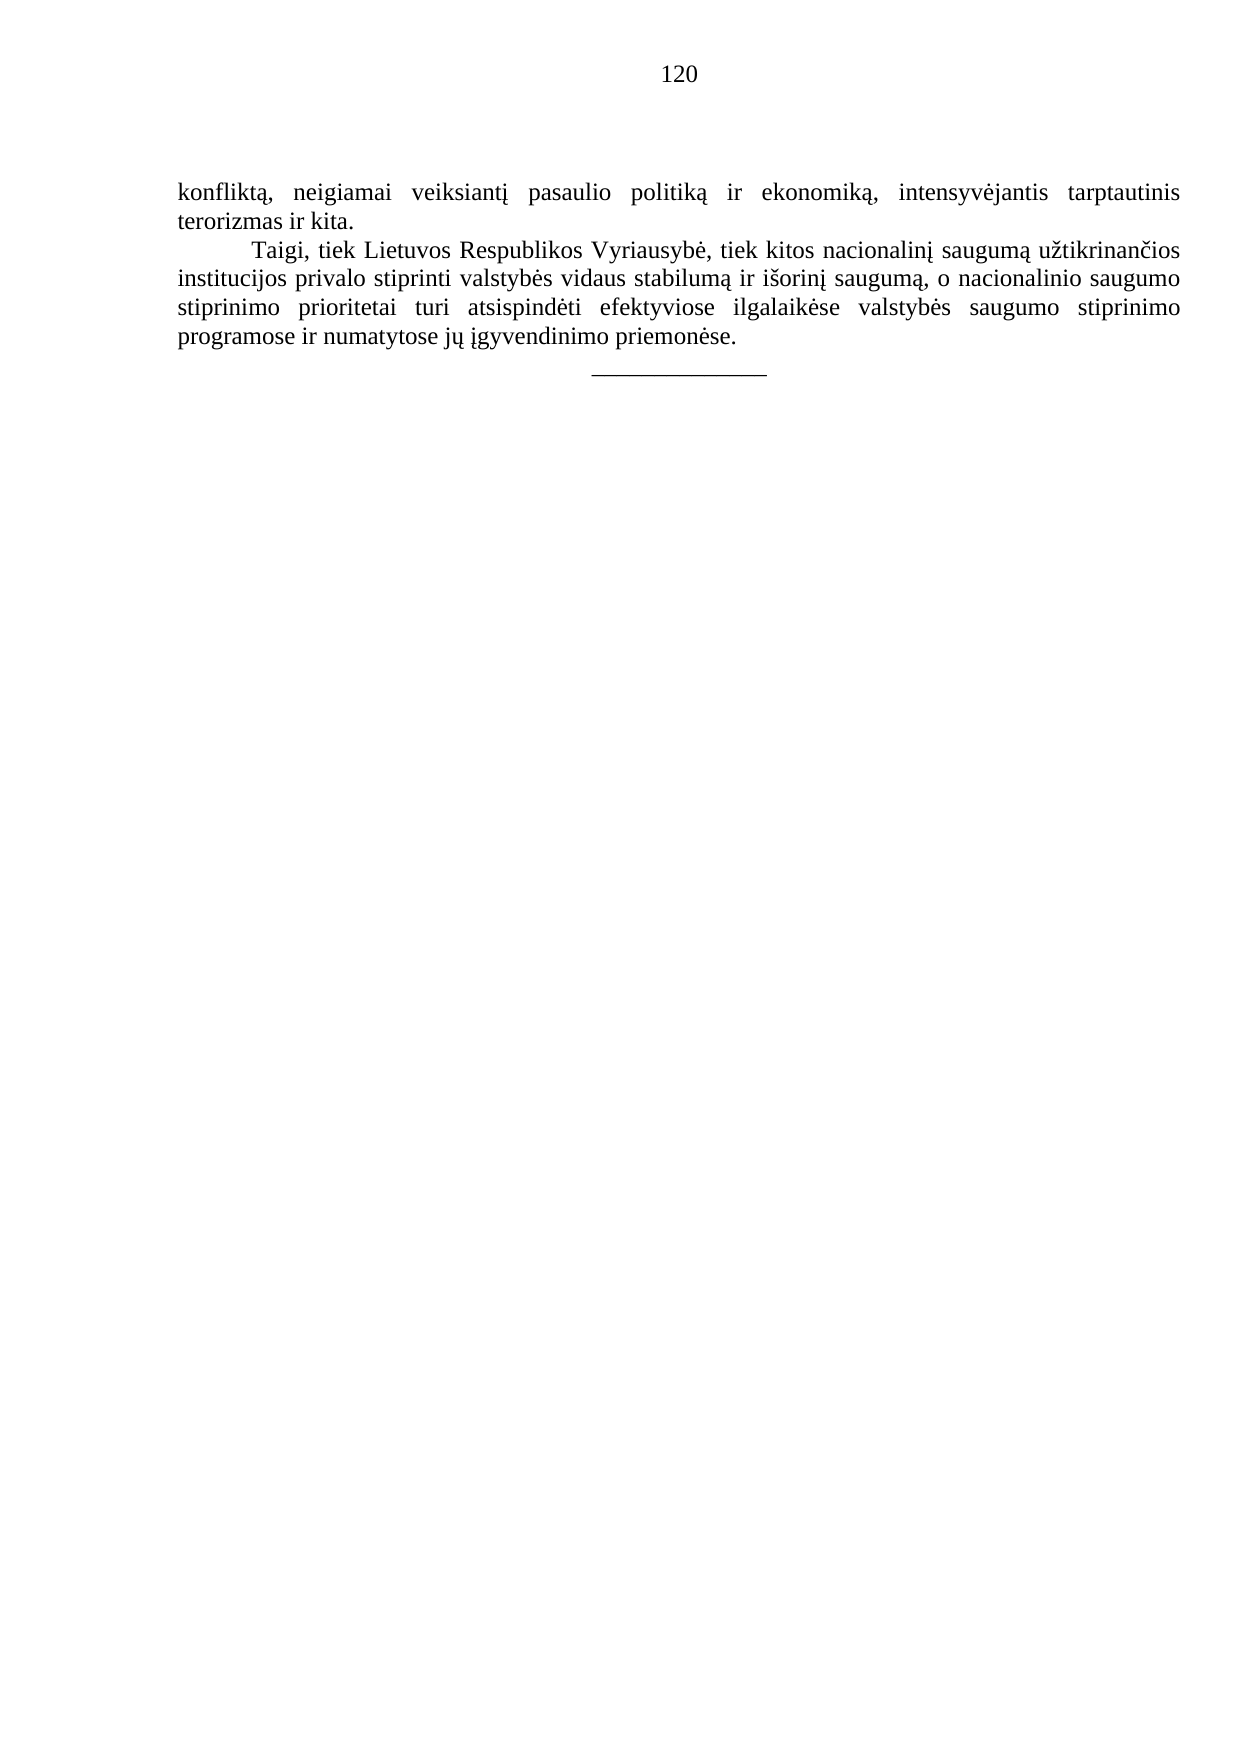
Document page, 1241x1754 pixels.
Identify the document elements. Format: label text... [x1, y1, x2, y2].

text ______________ [177, 350, 1181, 378]
text konfliktą, neigiamai veiksiantį pasaulio politiką ir ekonomiką, intensyvėjantis tarptautinis terorizmas ir kita. [177, 177, 1181, 235]
text Taigi, tiek Lietuvos Respublikos Vyriausybė, tiek kitos nacionalinį saugumą užtikrinančios institucijos privalo stiprinti valstybės vidaus stabilumą ir išorinį saugumą, o nacionalinio saugumo stiprinimo prioritetai turi atsispindėti efektyviose ilgalaikėse valstybės saugumo stiprinimo programose ir numatytose jų įgyvendinimo priemonėse. [177, 235, 1181, 350]
